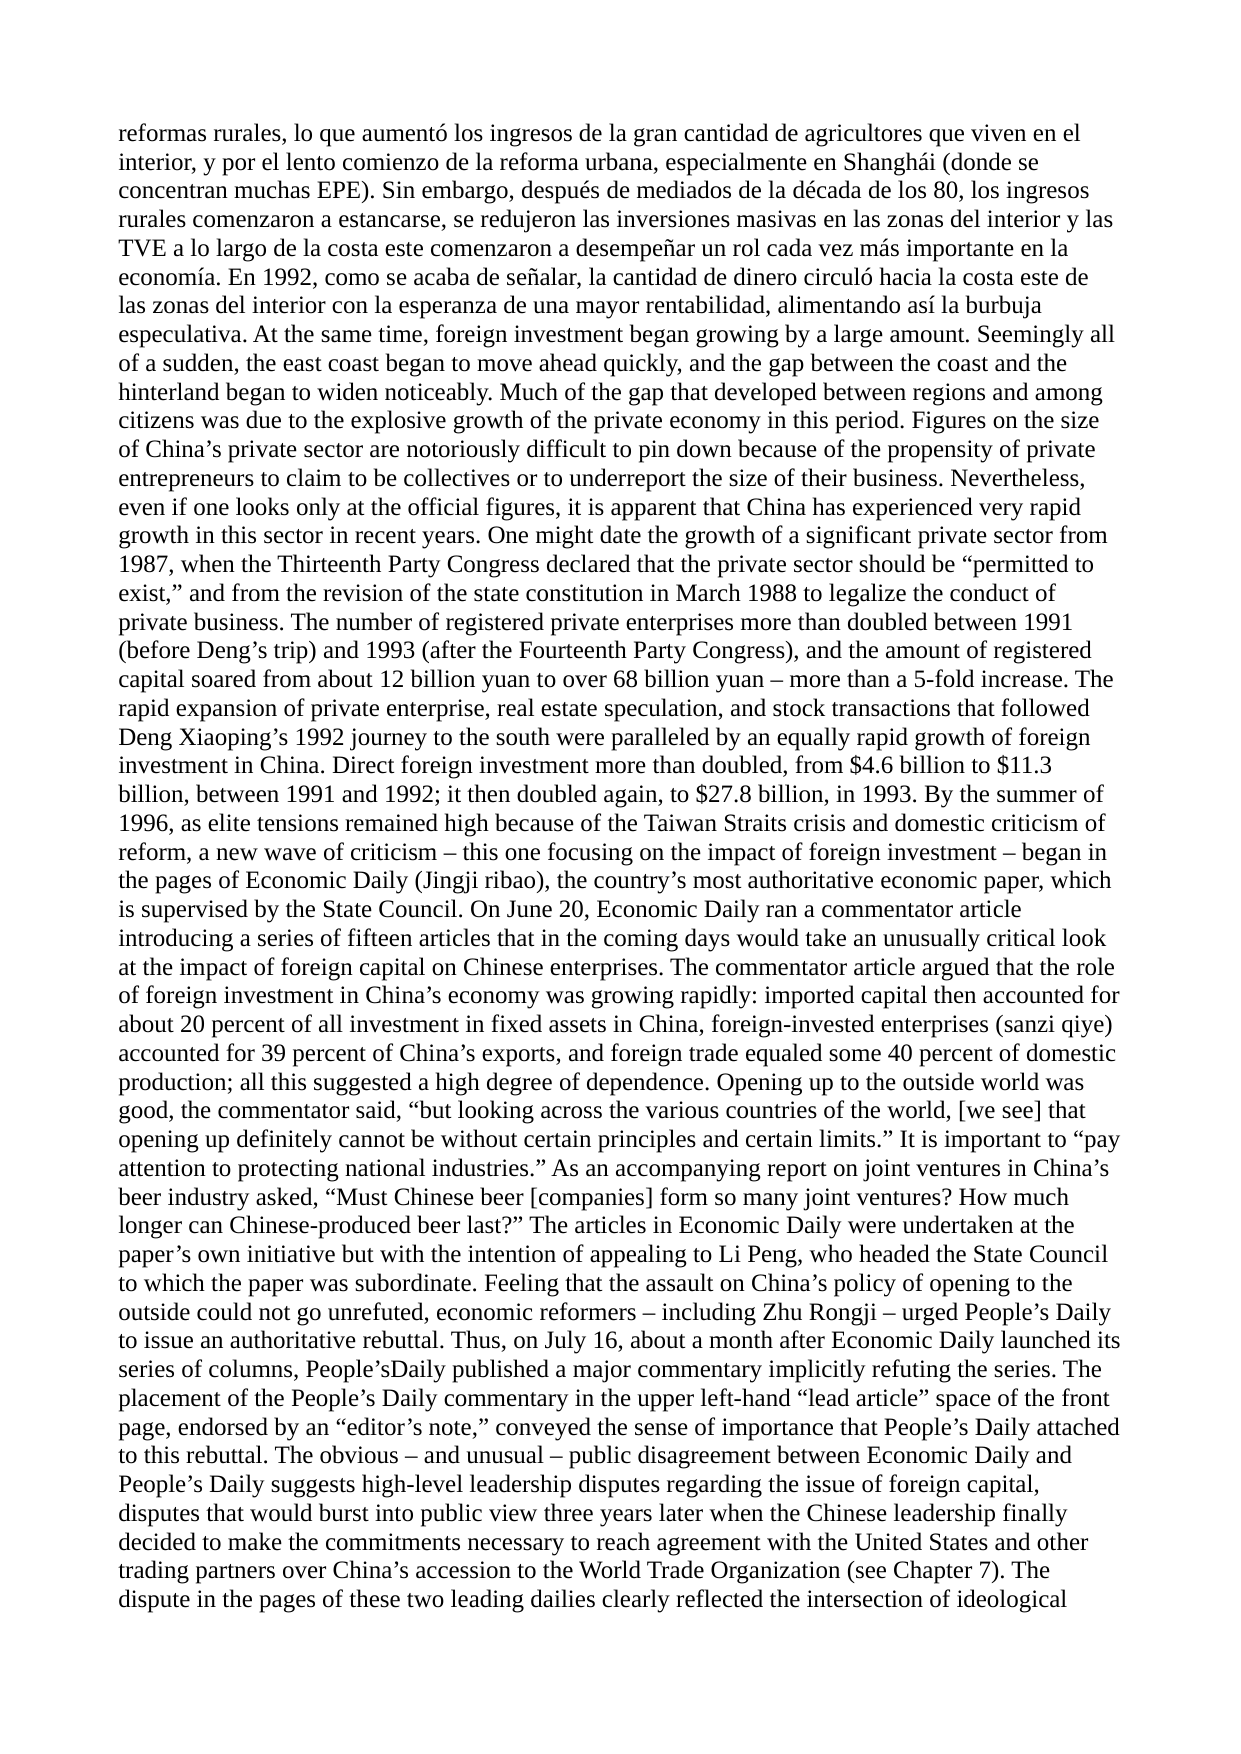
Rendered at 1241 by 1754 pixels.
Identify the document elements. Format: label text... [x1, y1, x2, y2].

text reformas rurales, lo que aumentó los ingresos de la gran cantidad de agricultores que viven en el interior, y por el lento comienzo de la reforma urbana, especialmente en Shanghái (donde se concentran muchas EPE). Sin embargo, después de mediados de la década de los 80, los ingresos rurales comenzaron a estancarse, se redujeron las inversiones masivas en las zonas del interior y las TVE a lo largo de la costa este comenzaron a desempeñar un rol cada vez más importante en la economía. En 1992, como se acaba de señalar, la cantidad de dinero circuló hacia la costa este de las zonas del interior con la esperanza de una mayor rentabilidad, alimentando así la burbuja especulativa. At the same time, foreign investment began growing by a large amount. Seemingly all of a sudden, the east coast began to move ahead quickly, and the gap between the coast and the hinterland began to widen noticeably. Much of the gap that developed between regions and among citizens was due to the explosive growth of the private economy in this period. Figures on the size of China’s private sector are notoriously difficult to pin down because of the propensity of private entrepreneurs to claim to be collectives or to underreport the size of their business. Nevertheless, even if one looks only at the official figures, it is apparent that China has experienced very rapid growth in this sector in recent years. One might date the growth of a significant private sector from 1987, when the Thirteenth Party Congress declared that the private sector should be “permitted to exist,” and from the revision of the state constitution in March 1988 to legalize the conduct of private business. The number of registered private enterprises more than doubled between 1991 (before Deng’s trip) and 1993 (after the Fourteenth Party Congress), and the amount of registered capital soared from about 12 billion yuan to over 68 billion yuan – more than a 5-fold increase. The rapid expansion of private enterprise, real estate speculation, and stock transactions that followed Deng Xiaoping’s 1992 journey to the south were paralleled by an equally rapid growth of foreign investment in China. Direct foreign investment more than doubled, from $4.6 billion to $11.3 billion, between 1991 and 1992; it then doubled again, to $27.8 billion, in 1993. By the summer of 1996, as elite tensions remained high because of the Taiwan Straits crisis and domestic criticism of reform, a new wave of criticism – this one focusing on the impact of foreign investment – began in the pages of Economic Daily (Jingji ribao), the country’s most authoritative economic paper, which is supervised by the State Council. On June 20, Economic Daily ran a commentator article introducing a series of fifteen articles that in the coming days would take an unusually critical look at the impact of foreign capital on Chinese enterprises. The commentator article argued that the role of foreign investment in China’s economy was growing rapidly: imported capital then accounted for about 20 percent of all investment in fixed assets in China, foreign-invested enterprises (sanzi qiye) accounted for 39 percent of China’s exports, and foreign trade equaled some 40 percent of domestic production; all this suggested a high degree of dependence. Opening up to the outside world was good, the commentator said, “but looking across the various countries of the world, [we see] that opening up definitely cannot be without certain principles and certain limits.” It is important to “pay attention to protecting national industries.” As an accompanying report on joint ventures in China’s beer industry asked, “Must Chinese beer [companies] form so many joint ventures? How much longer can Chinese-produced beer last?” The articles in Economic Daily were undertaken at the paper’s own initiative but with the intention of appealing to Li Peng, who headed the State Council to which the paper was subordinate. Feeling that the assault on China’s policy of opening to the outside could not go unrefuted, economic reformers – including Zhu Rongji – urged People’s Daily to issue an authoritative rebuttal. Thus, on July 16, about a month after Economic Daily launched its series of columns, People’sDaily published a major commentary implicitly refuting the series. The placement of the People’s Daily commentary in the upper left-hand “lead article” space of the front page, endorsed by an “editor’s note,” conveyed the sense of importance that People’s Daily attached to this rebuttal. The obvious – and unusual – public disagreement between Economic Daily and People’s Daily suggests high-level leadership disputes regarding the issue of foreign capital, disputes that would burst into public view three years later when the Chinese leadership finally decided to make the commitments necessary to reach agreement with the United States and other trading partners over China’s accession to the World Trade Organization (see Chapter 7). The dispute in the pages of these two leading dailies clearly reflected the intersection of ideological [118, 118, 1122, 1613]
